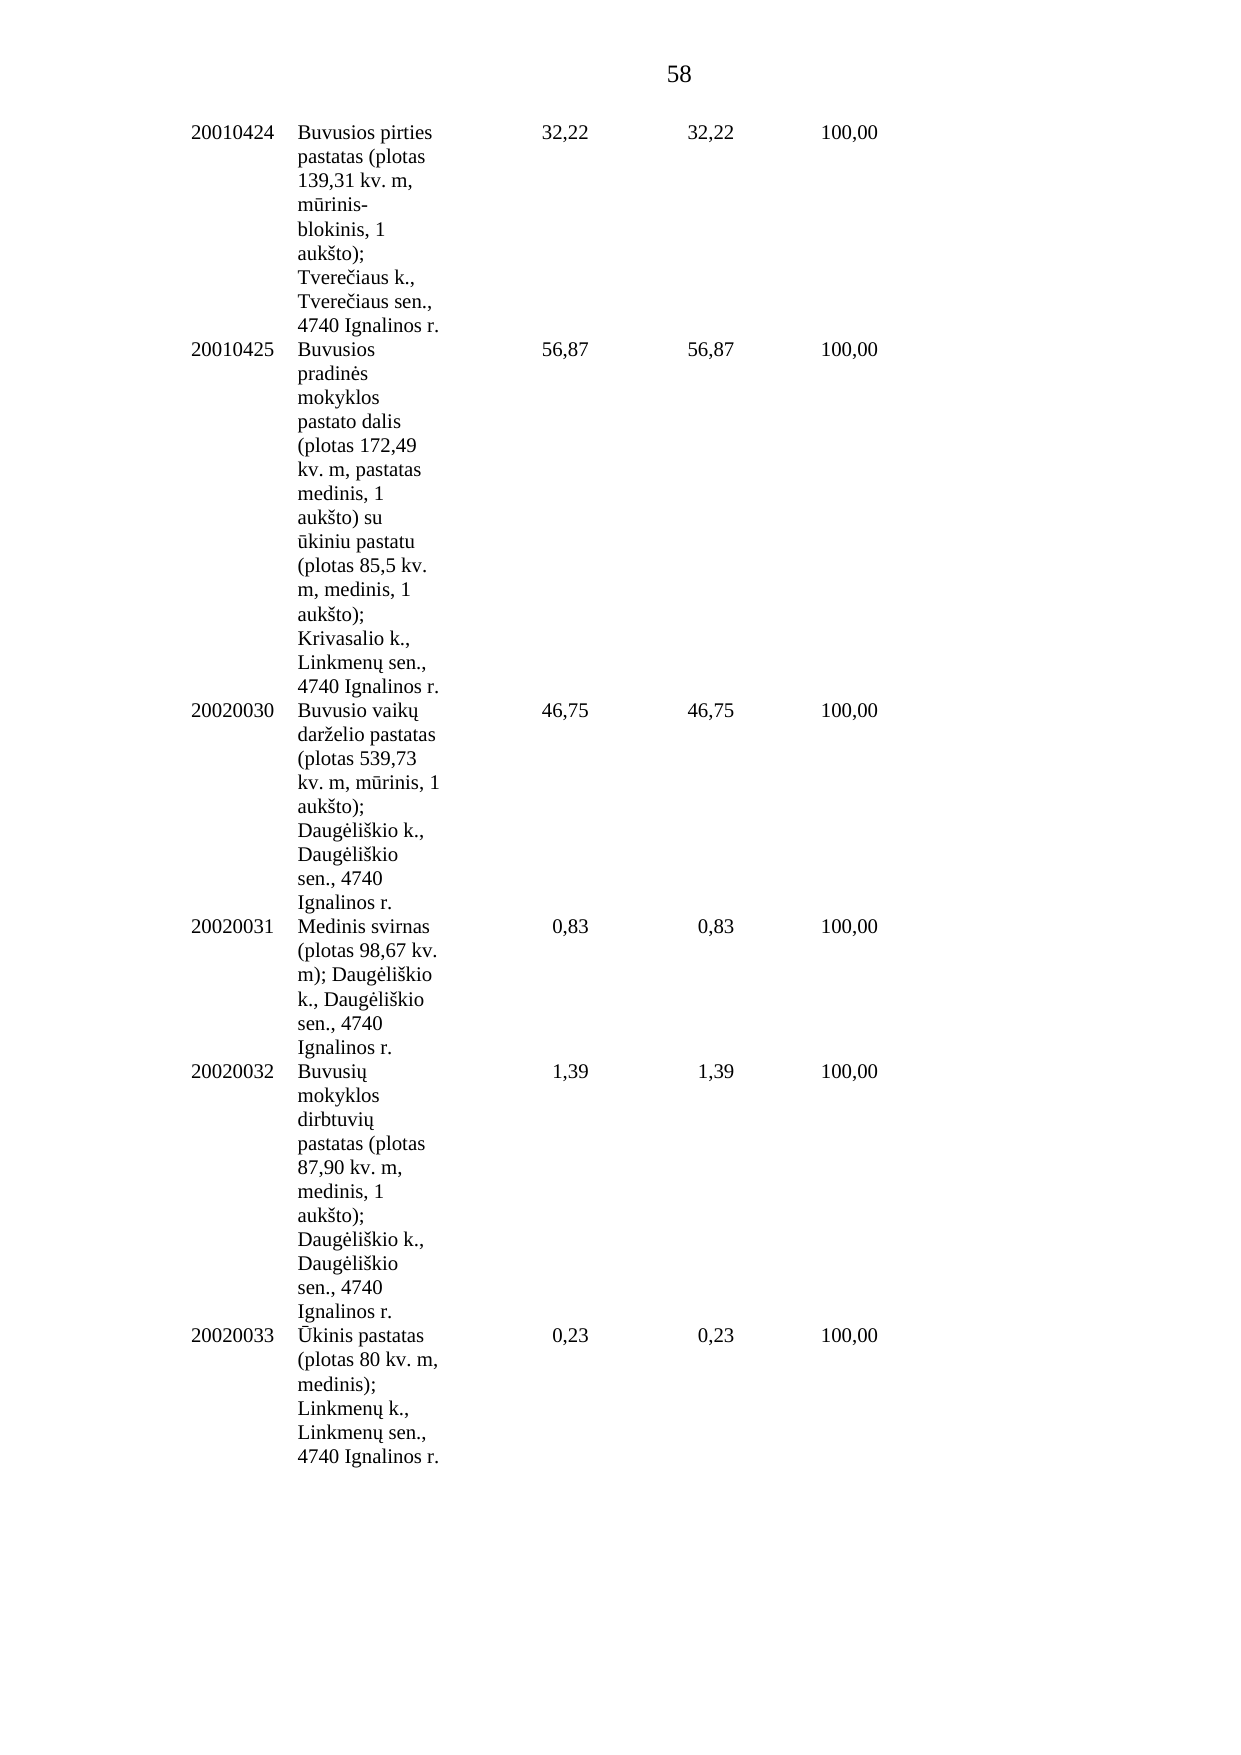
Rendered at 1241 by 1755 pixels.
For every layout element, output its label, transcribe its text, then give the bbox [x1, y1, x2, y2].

table_cell [1169, 1323, 1179, 1468]
table_cell 100,00 [750, 118, 894, 337]
table_cell 100,00 [750, 337, 894, 698]
table_cell [1169, 914, 1179, 1059]
table_cell [1169, 118, 1179, 337]
table_cell [1179, 914, 1188, 1059]
table_cell 20020033 [174, 1323, 286, 1468]
table_cell [894, 1323, 1056, 1468]
table_cell [894, 1059, 1056, 1323]
table_cell 20020030 [174, 698, 286, 914]
table_cell Buvusių mokyklos dirbtuvių pastatas (plotas 87,90 kv. m, medinis, 1 aukšto); Daugėliškio k., Daugėliškio sen., 4740 Ignalinos r. [286, 1059, 451, 1323]
table_cell [894, 118, 1056, 337]
table_cell [1056, 698, 1169, 914]
table_cell 1,39 [451, 1059, 605, 1323]
table_cell [1056, 914, 1169, 1059]
table_cell [1188, 698, 1198, 914]
table_cell 32,22 [605, 118, 750, 337]
table_cell 0,83 [605, 914, 750, 1059]
table_cell 0,23 [605, 1323, 750, 1468]
table_cell [1169, 337, 1179, 698]
table_cell Buvusios pradinės mokyklos pastato dalis (plotas 172,49 kv. m, pastatas medinis, 1 aukšto) su ūkiniu pastatu (plotas 85,5 kv. m, medinis, 1 aukšto); Krivasalio k., Linkmenų sen., 4740 Ignalinos r. [286, 337, 451, 698]
table_cell [1188, 118, 1198, 337]
table_cell 0,83 [451, 914, 605, 1059]
table_cell [1179, 118, 1188, 337]
table_cell 20020031 [174, 914, 286, 1059]
table_cell 100,00 [750, 914, 894, 1059]
table_cell [1056, 118, 1169, 337]
table_cell 100,00 [750, 1059, 894, 1323]
table_cell [1179, 1323, 1188, 1468]
table_cell [1188, 914, 1198, 1059]
table_cell 20020032 [174, 1059, 286, 1323]
table_cell 56,87 [451, 337, 605, 698]
table_cell [1179, 1059, 1188, 1323]
table_cell [894, 337, 1056, 698]
table_cell 46,75 [451, 698, 605, 914]
table_cell [1169, 698, 1179, 914]
table_cell 56,87 [605, 337, 750, 698]
table_cell 20010424 [174, 118, 286, 337]
table_cell Buvusio vaikų darželio pastatas (plotas 539,73 kv. m, mūrinis, 1 aukšto); Daugėliškio k., Daugėliškio sen., 4740 Ignalinos r. [286, 698, 451, 914]
table_cell [1188, 1059, 1198, 1323]
table_cell Ūkinis pastatas (plotas 80 kv. m, medinis); Linkmenų k., Linkmenų sen., 4740 Ignalinos r. [286, 1323, 451, 1468]
table_cell [1056, 1323, 1169, 1468]
table_cell [1179, 337, 1188, 698]
table_cell [1188, 337, 1198, 698]
table_cell [894, 914, 1056, 1059]
table_cell [1169, 1059, 1179, 1323]
table_cell 20010425 [174, 337, 286, 698]
table_cell [1179, 698, 1188, 914]
table_cell 46,75 [605, 698, 750, 914]
table_cell [1188, 1323, 1198, 1468]
table_cell 1,39 [605, 1059, 750, 1323]
table_cell Buvusios pirties pastatas (plotas 139,31 kv. m, mūrinis-blokinis, 1 aukšto); Tverečiaus k., Tverečiaus sen., 4740 Ignalinos r. [286, 118, 451, 337]
table_cell [894, 698, 1056, 914]
table_cell [1056, 337, 1169, 698]
table_cell 32,22 [451, 118, 605, 337]
table_cell Medinis svirnas (plotas 98,67 kv. m); Daugėliškio k., Daugėliškio sen., 4740 Ignalinos r. [286, 914, 451, 1059]
table_cell 100,00 [750, 1323, 894, 1468]
table_cell 100,00 [750, 698, 894, 914]
table_cell [1056, 1059, 1169, 1323]
table_cell 0,23 [451, 1323, 605, 1468]
